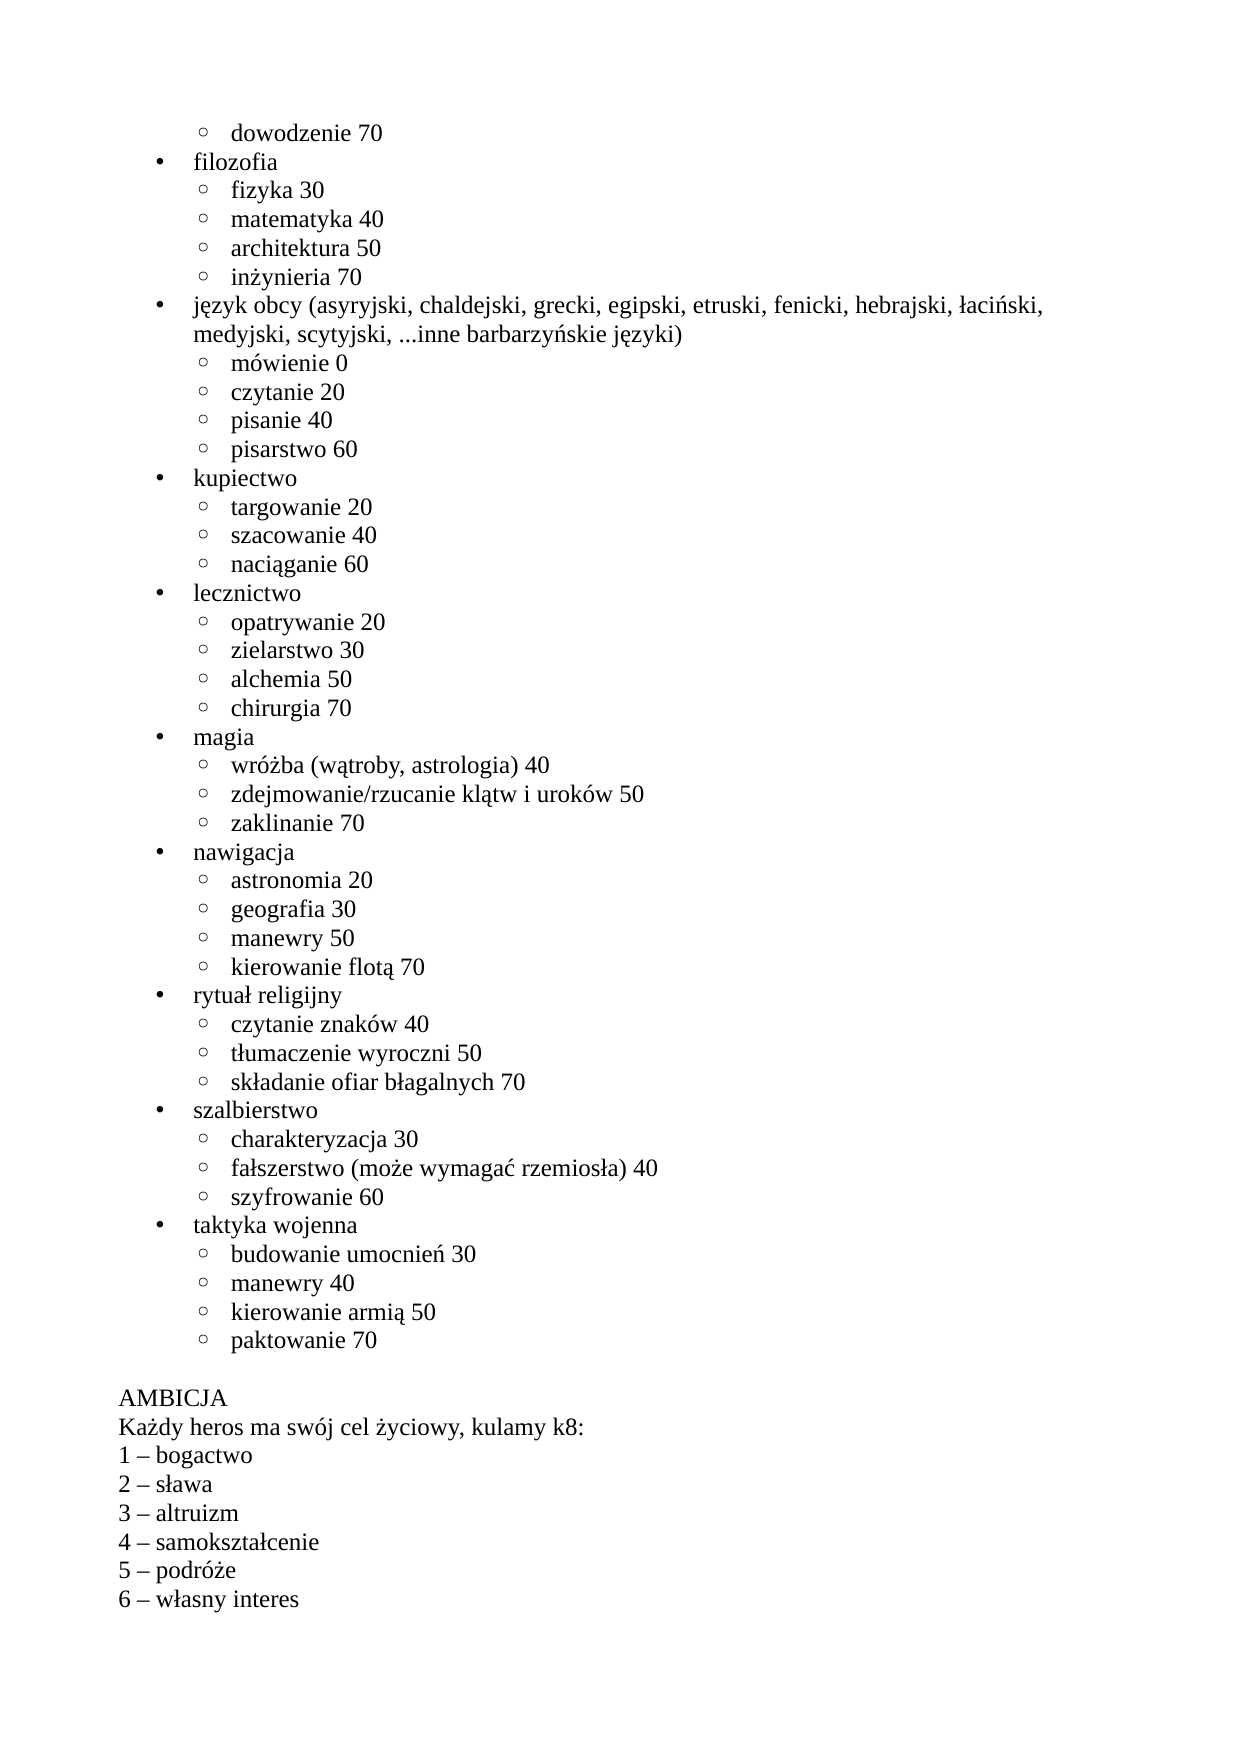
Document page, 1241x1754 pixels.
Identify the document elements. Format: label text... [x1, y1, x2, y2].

text 3 – altruizm [118, 1498, 1122, 1527]
list szalbierstwo [156, 1096, 1122, 1124]
list składanie ofiar błagalnych 70 [193, 1067, 1122, 1096]
list naciąganie 60 [193, 549, 1122, 578]
list architektura 50 [193, 233, 1122, 262]
list pisarstwo 60 [193, 434, 1122, 463]
list paktowanie 70 [193, 1326, 1122, 1354]
list czytanie znaków 40 [193, 1009, 1122, 1038]
list manewry 50 [193, 923, 1122, 952]
list wróżba (wątroby, astrologia) 40 [193, 751, 1122, 779]
list astronomia 20 [193, 866, 1122, 894]
text Każdy heros ma swój cel życiowy, kulamy k8: [118, 1412, 1122, 1441]
list targowanie 20 [193, 492, 1122, 521]
text 6 – własny interes [118, 1584, 1122, 1613]
list kupiectwo [156, 463, 1122, 492]
text 4 – samokształcenie [118, 1527, 1122, 1556]
list magia [156, 722, 1122, 751]
list fałszerstwo (może wymagać rzemiosła) 40 [193, 1153, 1122, 1182]
list opatrywanie 20 [193, 607, 1122, 636]
list zdejmowanie/rzucanie klątw i uroków 50 [193, 779, 1122, 808]
list kierowanie flotą 70 [193, 952, 1122, 981]
list nawigacja [156, 837, 1122, 866]
list rytuał religijny [156, 981, 1122, 1009]
list chirurgia 70 [193, 693, 1122, 722]
list inżynieria 70 [193, 262, 1122, 291]
list pisanie 40 [193, 406, 1122, 434]
list szyfrowanie 60 [193, 1182, 1122, 1211]
list geografia 30 [193, 894, 1122, 923]
list czytanie 20 [193, 377, 1122, 406]
list taktyka wojenna [156, 1211, 1122, 1239]
list filozofia [156, 147, 1122, 176]
text 2 – sława [118, 1469, 1122, 1498]
list kierowanie armią 50 [193, 1297, 1122, 1326]
list dowodzenie 70 [193, 118, 1122, 147]
list mówienie 0 [193, 348, 1122, 377]
list zielarstwo 30 [193, 636, 1122, 664]
list szacowanie 40 [193, 521, 1122, 549]
list zaklinanie 70 [193, 808, 1122, 837]
list budowanie umocnień 30 [193, 1239, 1122, 1268]
list język obcy (asyryjski, chaldejski, grecki, egipski, etruski, fenicki, hebrajski, łaciński, medyjski, scytyjski, ...inne barbarzyńskie języki) [156, 291, 1122, 348]
text AMBICJA [118, 1383, 1122, 1412]
list charakteryzacja 30 [193, 1124, 1122, 1153]
text 1 – bogactwo [118, 1441, 1122, 1469]
list tłumaczenie wyroczni 50 [193, 1038, 1122, 1067]
list fizyka 30 [193, 176, 1122, 204]
list alchemia 50 [193, 664, 1122, 693]
list manewry 40 [193, 1268, 1122, 1297]
list matematyka 40 [193, 204, 1122, 233]
text 5 – podróże [118, 1556, 1122, 1584]
list lecznictwo [156, 578, 1122, 607]
